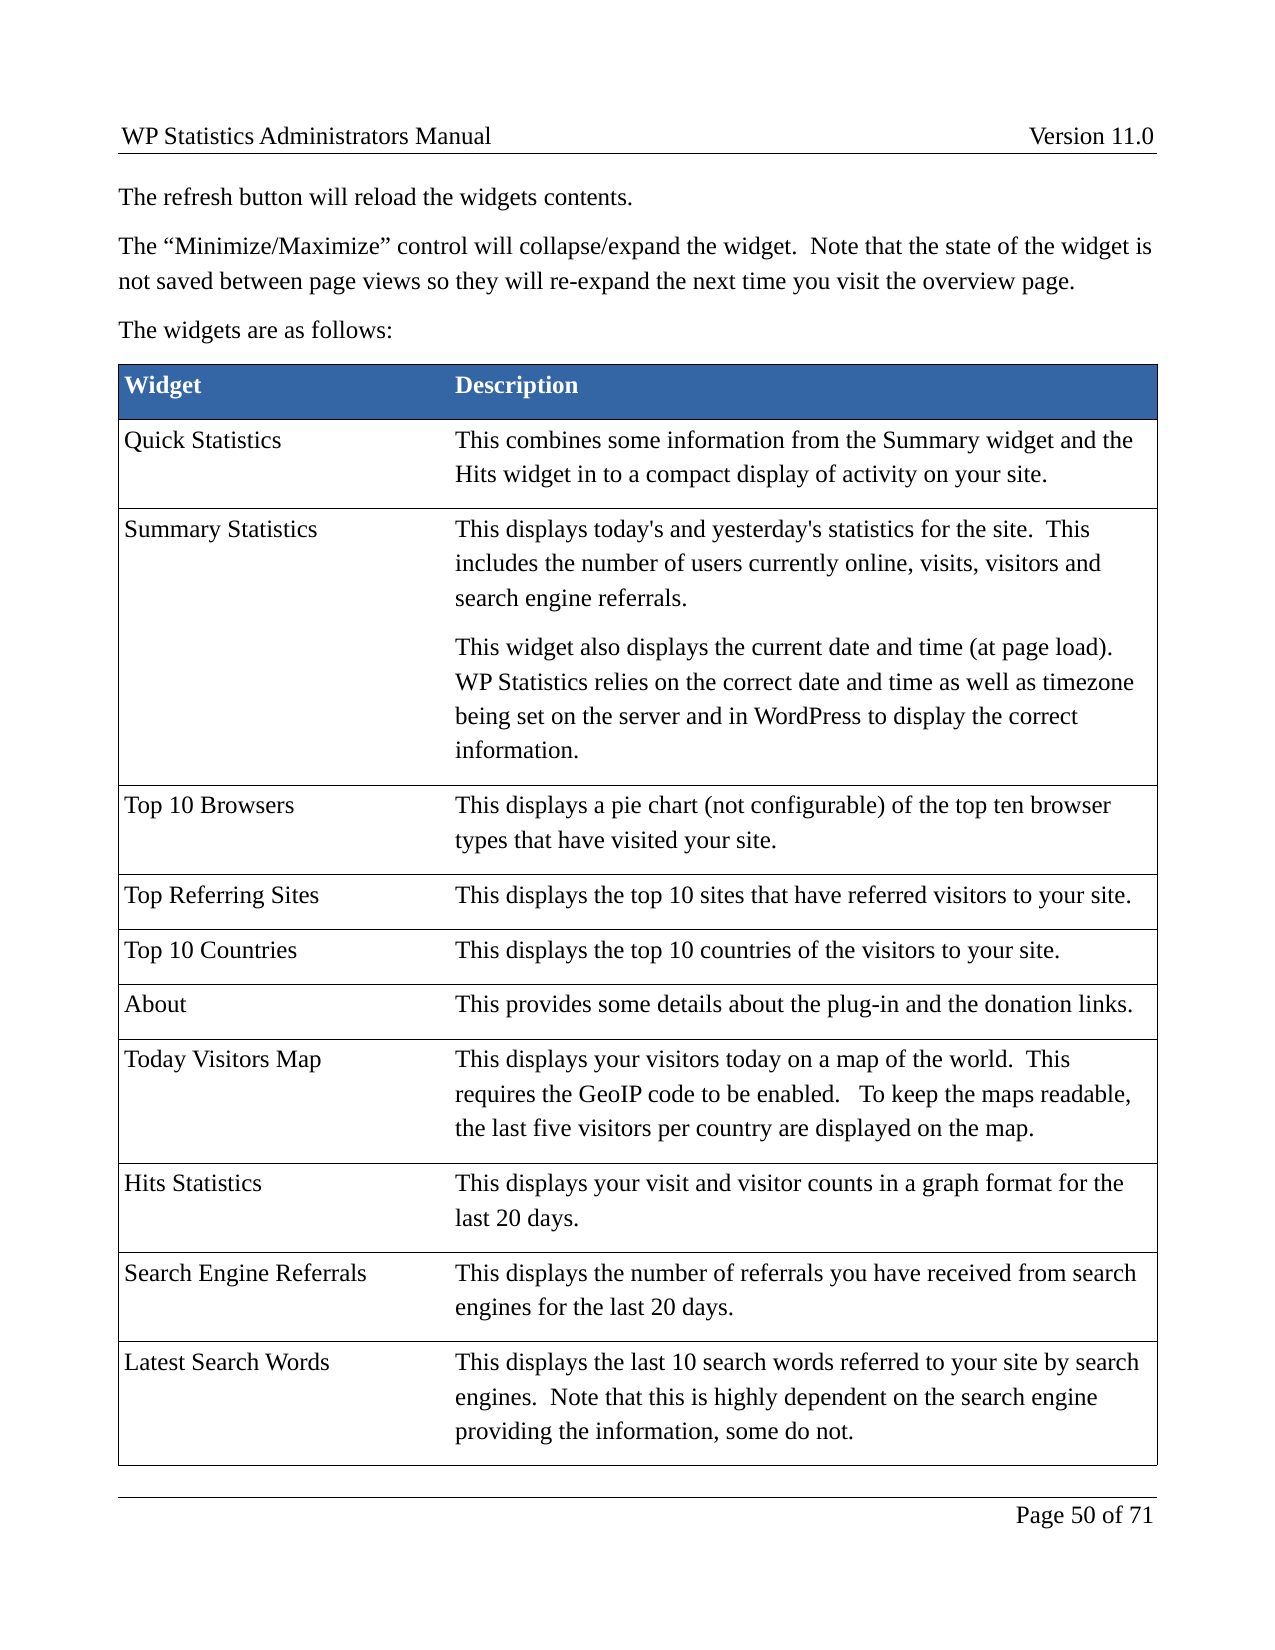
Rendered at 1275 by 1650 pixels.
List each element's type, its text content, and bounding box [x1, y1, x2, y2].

table_cell This displays your visitors today on a map of the world. This requires the GeoIP code to be enabled. To keep the maps readable, the last five visitors per country are displayed on the map. [449, 1040, 1157, 1162]
table_cell This displays today's and yesterday's statistics for the site. This includes the number of users currently online, visits, visitors and search engine referrals. This widget also displays the current date and time (at page load). WP Statistics relies on the correct date and time as well as timezone being set on the server and in WordPress to display the correct information. [449, 509, 1157, 784]
table_cell This combines some information from the Summary widget and the Hits widget in to a compact display of activity on your site. [449, 420, 1157, 508]
table_cell Today Visitors Map [119, 1040, 449, 1162]
table_cell Top Referring Sites [119, 875, 449, 929]
text The refresh button will reload the widgets contents. [118, 182, 1157, 211]
table_cell Quick Statistics [119, 420, 449, 508]
table_cell This provides some details about the plug-in and the donation links. [449, 985, 1157, 1039]
table_cell This displays the last 10 search words referred to your site by search engines. Note that this is highly dependent on the search engine providing the information, some do not. [449, 1342, 1157, 1465]
table_cell This displays the top 10 countries of the visitors to your site. [449, 930, 1157, 984]
table_header Widget [119, 365, 449, 419]
table_cell Search Engine Referrals [119, 1253, 449, 1341]
table_cell Top 10 Browsers [119, 786, 449, 874]
table_cell Top 10 Countries [119, 930, 449, 984]
table_cell This displays the top 10 sites that have referred visitors to your site. [449, 875, 1157, 929]
table_cell Latest Search Words [119, 1342, 449, 1465]
table_cell About [119, 985, 449, 1039]
text The “Minimize/Maximize” control will collapse/expand the widget. Note that the state of the widget is not saved between page views so they will re-expand the next time you visit the overview page. [118, 231, 1157, 294]
table_cell This displays a pie chart (not configurable) of the top ten browser types that have visited your site. [449, 786, 1157, 874]
table_cell This displays your visit and visitor counts in a graph format for the last 20 days. [449, 1164, 1157, 1252]
text The widgets are as follows: [118, 315, 1157, 344]
table_header Description [449, 365, 1157, 419]
table_cell Summary Statistics [119, 509, 449, 784]
table_cell Hits Statistics [119, 1164, 449, 1252]
table_cell This displays the number of referrals you have received from search engines for the last 20 days. [449, 1253, 1157, 1341]
